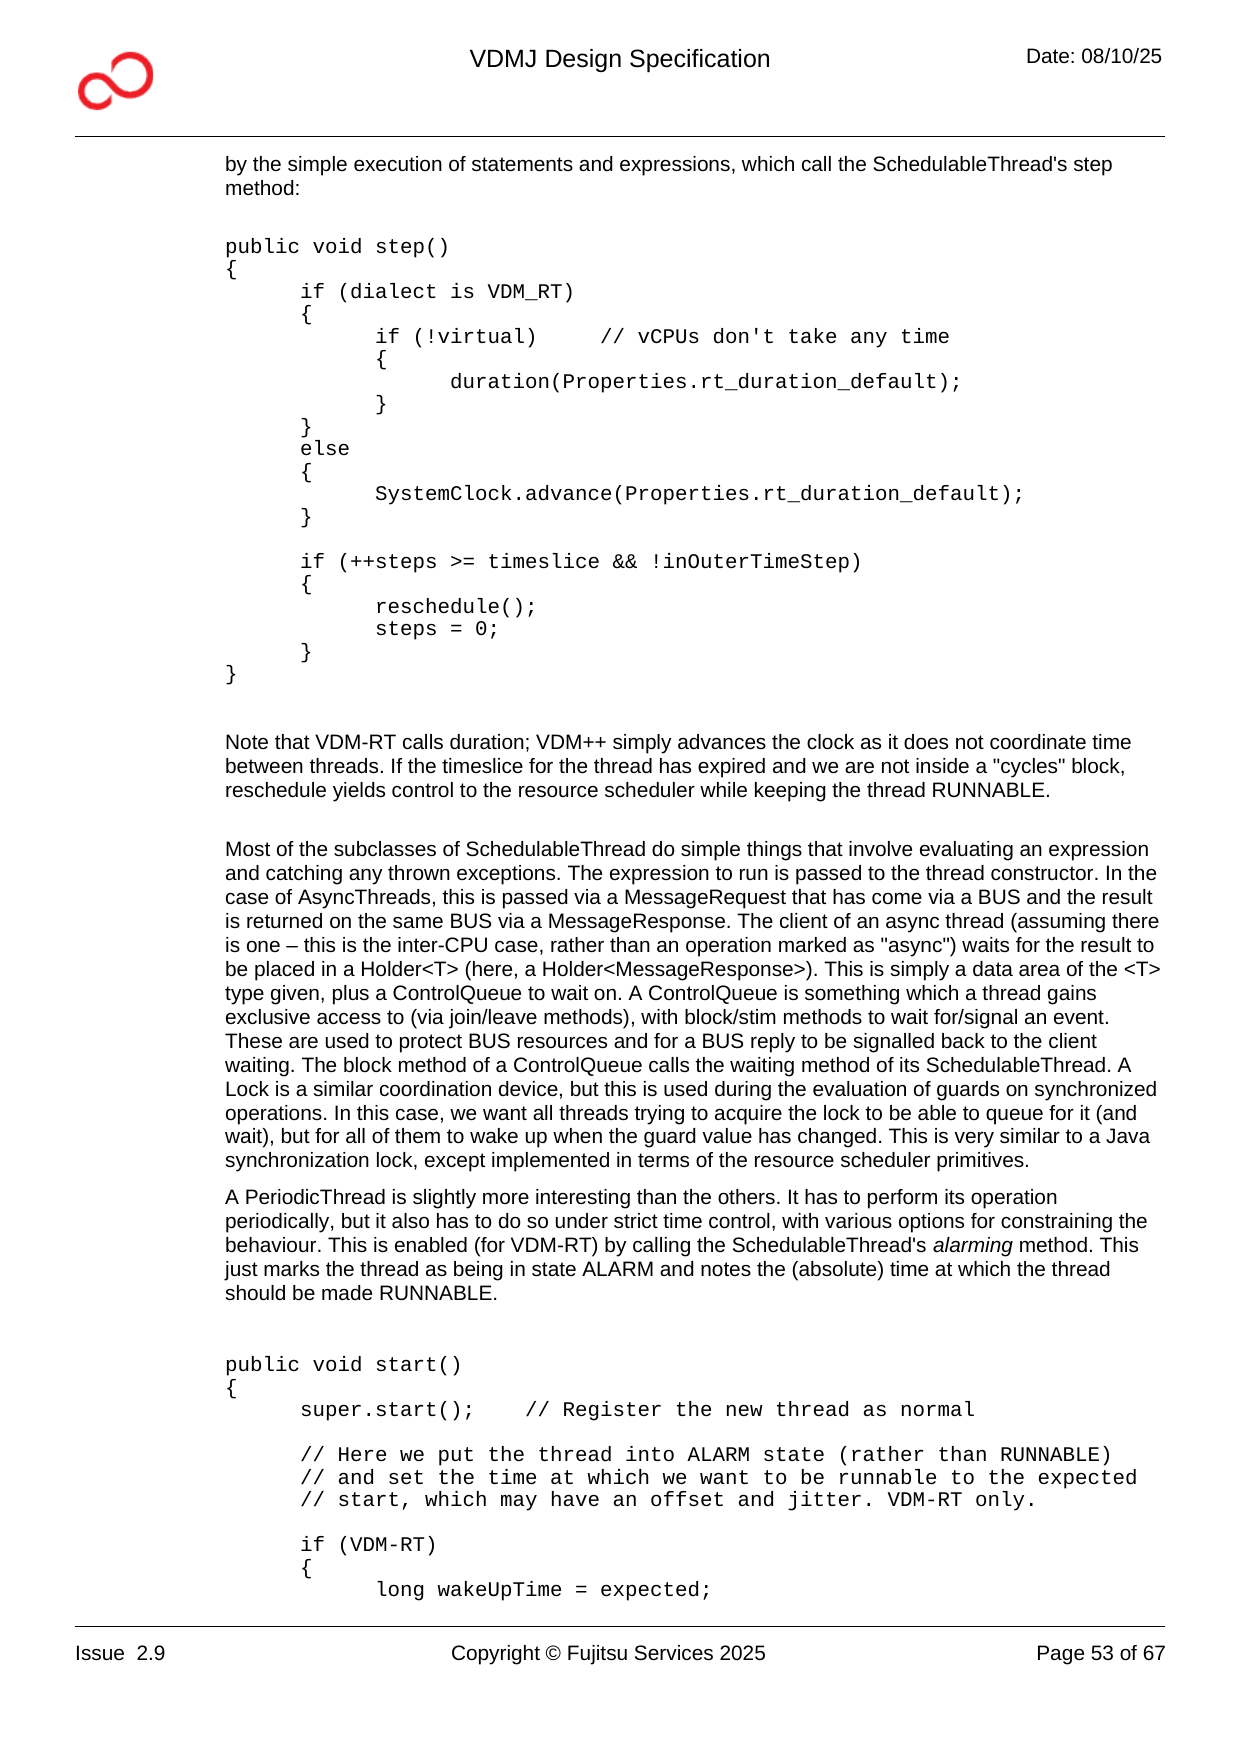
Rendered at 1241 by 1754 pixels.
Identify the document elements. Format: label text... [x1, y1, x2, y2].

text { [225, 303, 1165, 325]
text // and set the time at which we want to be runnable to the expected [225, 1466, 1165, 1489]
text { [225, 460, 1165, 483]
text else [225, 438, 1165, 460]
text if (++steps >= timeslice && !inOuterTimeStep) [225, 550, 1165, 573]
text long wakeUpTime = expected; [225, 1579, 1165, 1601]
text duration(Properties.rt_duration_default); [225, 370, 1165, 393]
text if (dialect is VDM_RT) [225, 280, 1165, 303]
text } [225, 393, 1165, 415]
text super.start(); // Register the new thread as normal [225, 1399, 1165, 1421]
text } [225, 505, 1165, 528]
text { [225, 1376, 1165, 1399]
text // Here we put the thread into ALARM state (rather than RUNNABLE) [225, 1444, 1165, 1466]
text { [225, 1556, 1165, 1579]
text { [225, 258, 1165, 280]
picture [78, 44, 153, 120]
text reschedule(); [225, 595, 1165, 618]
text if (!virtual) // vCPUs don't take any time [225, 325, 1165, 348]
text // start, which may have an offset and jitter. VDM-RT only. [225, 1489, 1165, 1511]
text A PeriodicThread is slightly more interesting than the others. It has to perform its operation periodically, but it also has to do so under strict time control, with various options for constraining the behaviour. This is enabled (for VDM-RT) by calling the SchedulableThread's alarming method. This just marks the thread as being in state ALARM and notes the (absolute) time at which the thread should be made RUNNABLE. [225, 1185, 1165, 1305]
text } [225, 663, 1165, 685]
text public void start() [225, 1354, 1165, 1376]
text } [225, 640, 1165, 663]
text { [225, 348, 1165, 370]
text Most of the subclasses of SchedulableThread do simple things that involve evaluating an expression and catching any thrown exceptions. The expression to run is passed to the thread constructor. In the case of AsyncThreads, this is passed via a MessageRequest that has come via a BUS and the result is returned on the same BUS via a MessageResponse. The client of an async thread (assuming there is one – this is the inter-CPU case, rather than an operation marked as "async") waits for the result to be placed in a Holder<T> (here, a Holder<MessageResponse>). This is simply a data area of the <T> type given, plus a ControlQueue to wait on. A ControlQueue is something which a thread gains exclusive access to (via join/leave methods), with block/stim methods to wait for/signal an event. These are used to protect BUS resources and for a BUS reply to be signalled back to the client waiting. The block method of a ControlQueue calls the waiting method of its SchedulableThread. A Lock is a similar coordination device, but this is used during the evaluation of guards on synchronized operations. In this case, we want all threads trying to acquire the lock to be able to queue for it (and wait), but for all of them to wake up when the guard value has changed. This is very similar to a Java synchronization lock, except implemented in terms of the resource scheduler primitives. [225, 837, 1165, 1173]
text public void step() [225, 235, 1165, 258]
text { [225, 573, 1165, 595]
text Note that VDM-RT calls duration; VDM++ simply advances the clock as it does not coordinate time between threads. If the timeslice for the thread has expired and we are not inside a "cycles" block, reschedule yields control to the resource scheduler while keeping the thread RUNNABLE. [225, 730, 1165, 802]
text } [225, 415, 1165, 438]
text if (VDM-RT) [225, 1534, 1165, 1556]
text by the simple execution of statements and expressions, which call the SchedulableThread's step method: [225, 152, 1165, 200]
text SystemClock.advance(Properties.rt_duration_default); [225, 483, 1165, 505]
text steps = 0; [225, 618, 1165, 640]
